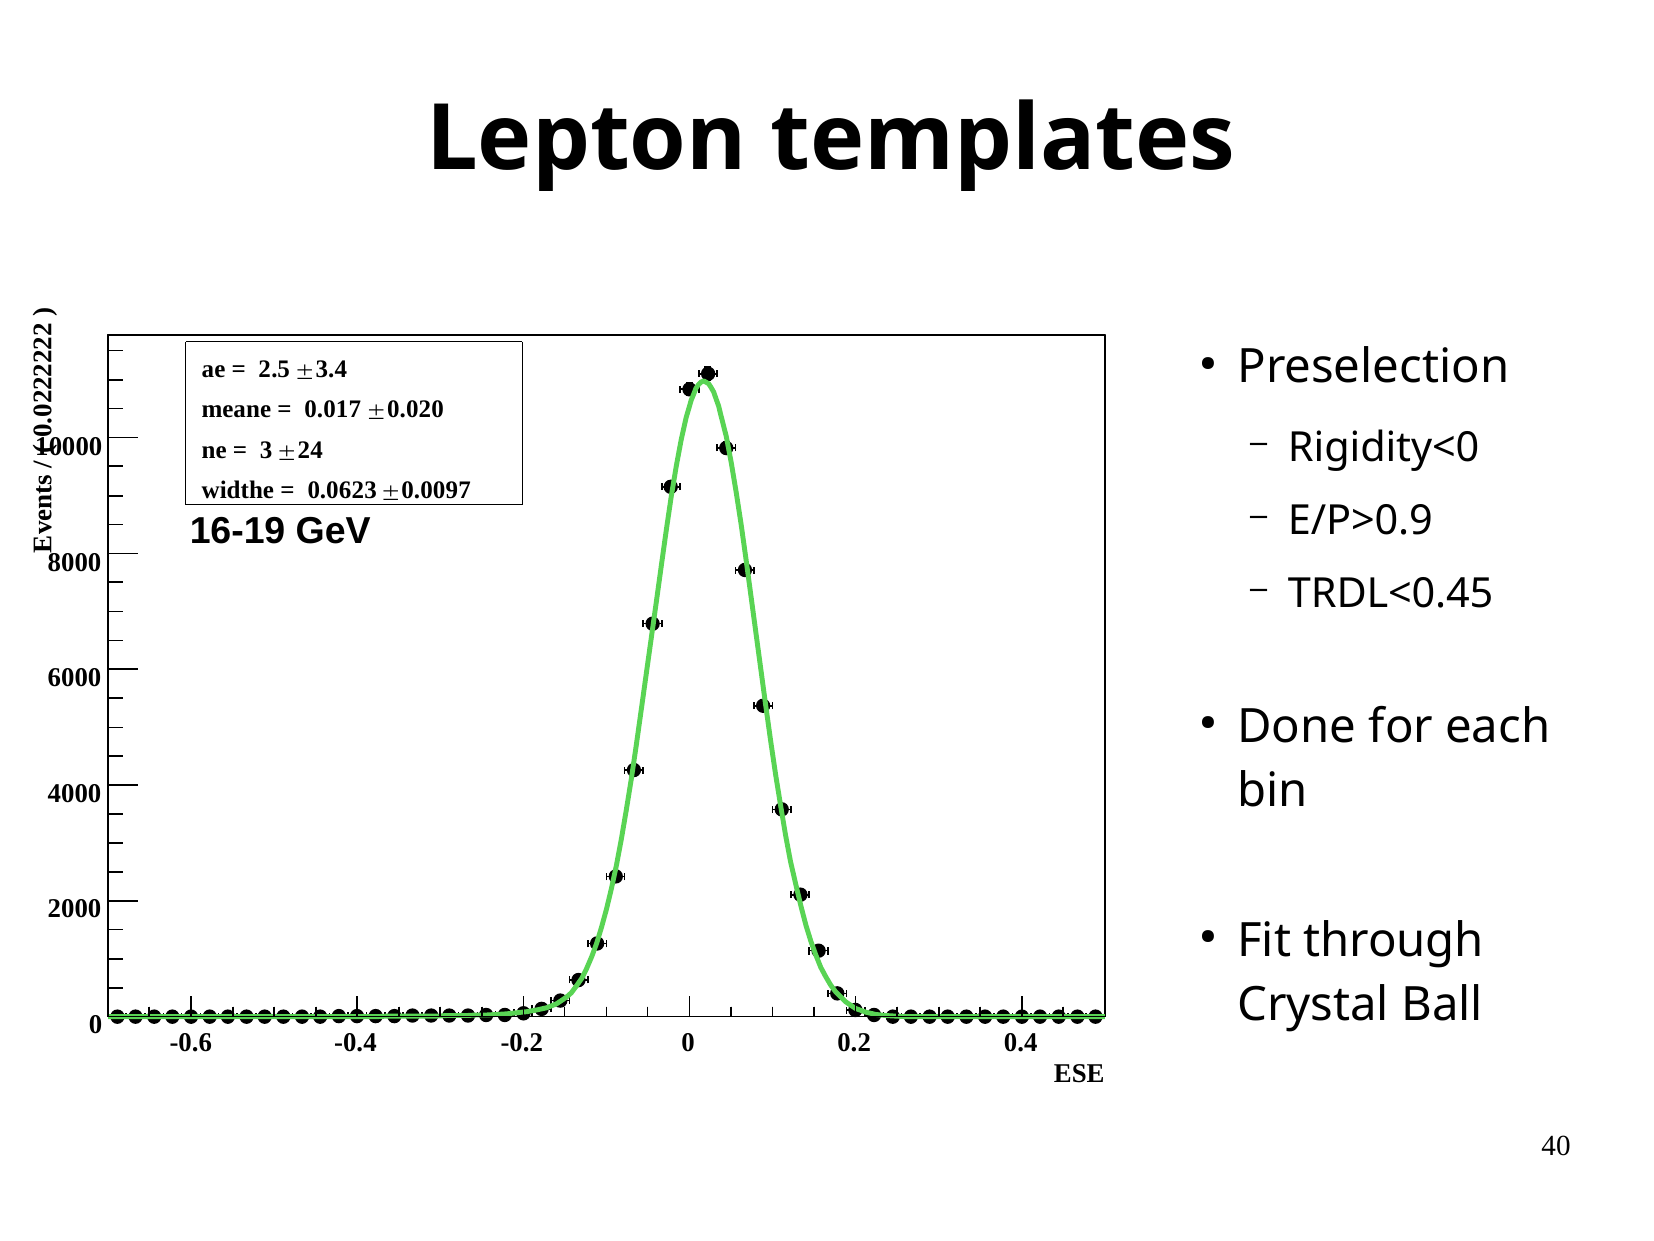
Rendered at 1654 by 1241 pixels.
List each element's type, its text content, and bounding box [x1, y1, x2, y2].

title Lepton templates [86, 0, 1576, 296]
chart [0, 250, 1317, 1125]
list Preselection Rigidity<0 E/P>0.9 TRDL<0.45 Done for each bin Fit through Crystal Ball [1187, 332, 1624, 1045]
text_box 16-19 GeV [174, 502, 409, 559]
